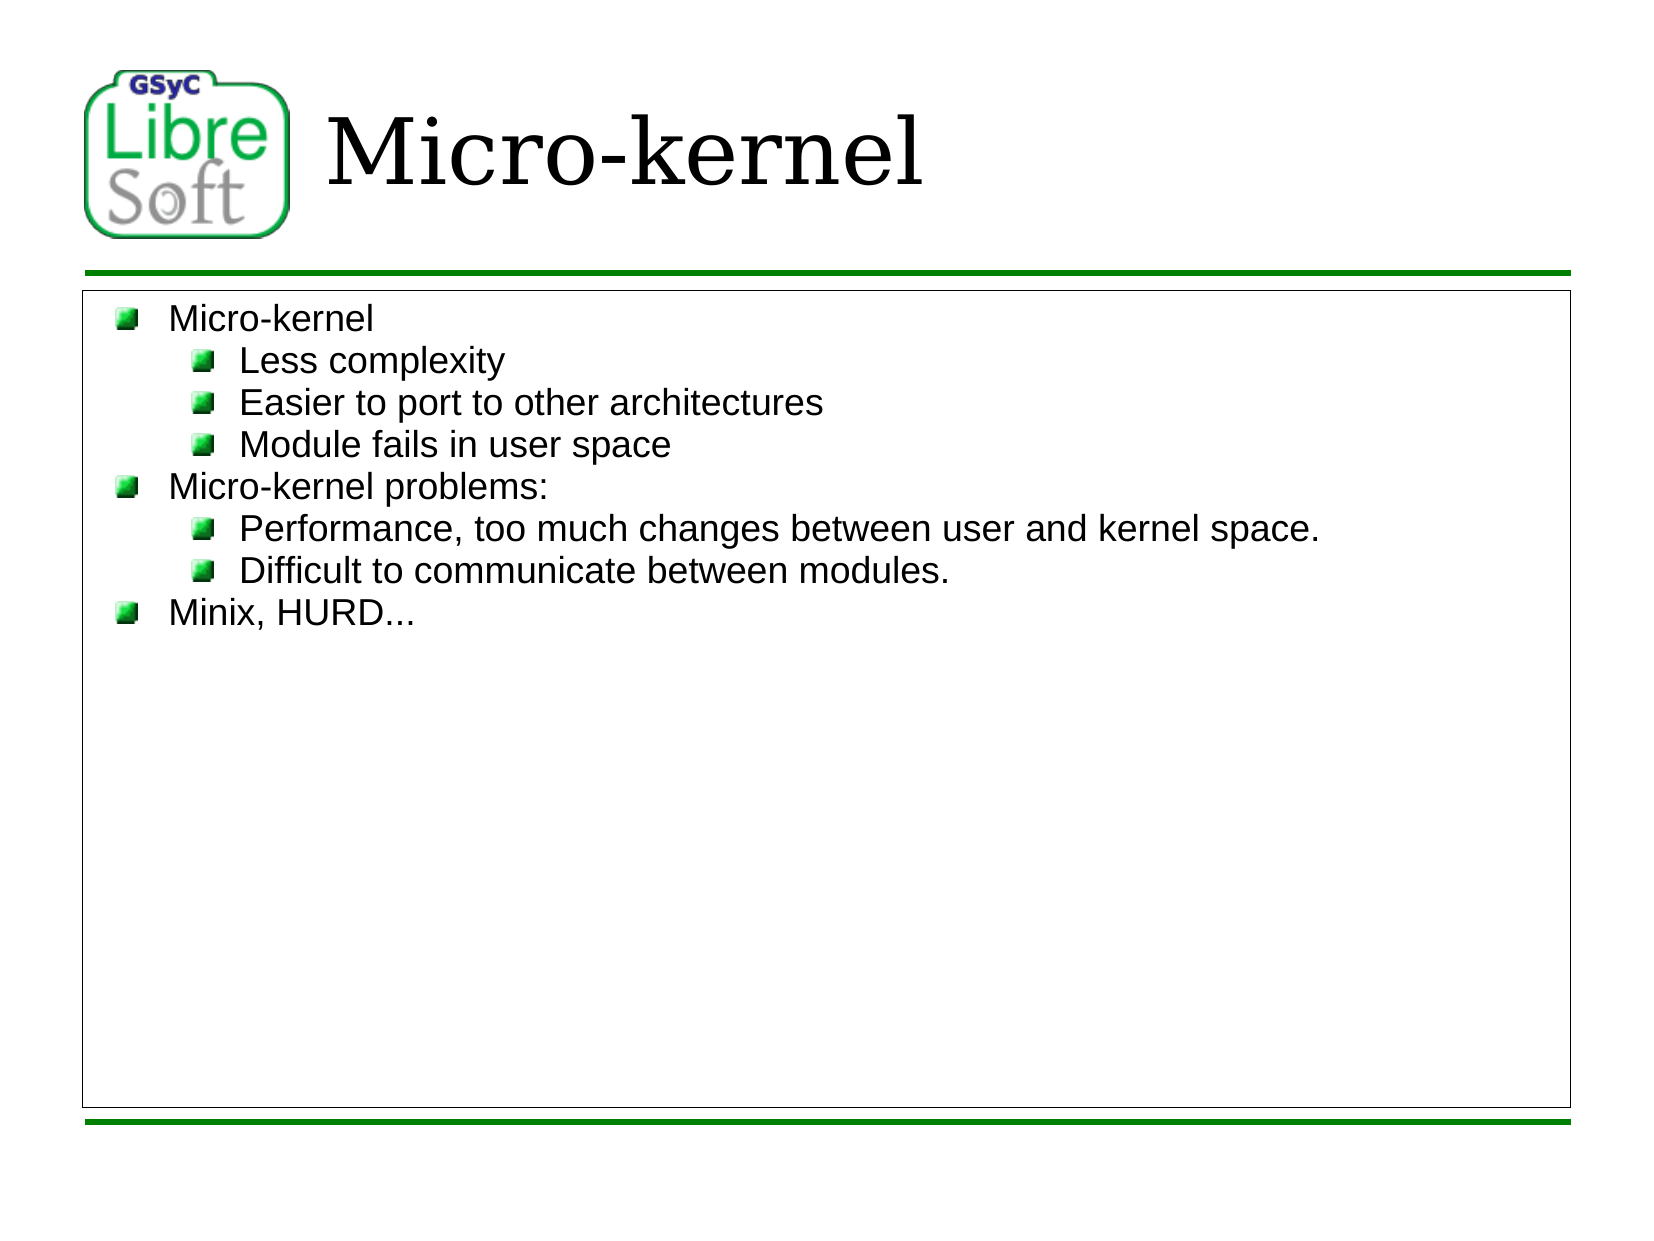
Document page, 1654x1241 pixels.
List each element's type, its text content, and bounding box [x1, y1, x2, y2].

title Micro-kernel [324, 49, 1571, 257]
list Micro-kernel Less complexity Easier to port to other architectures Module fails in user space Micro-kernel problems: Performance, too much changes between user and kernel space. Difficult to communicate between modules. Minix, HURD... [82, 290, 1571, 1108]
picture [84, 70, 290, 239]
